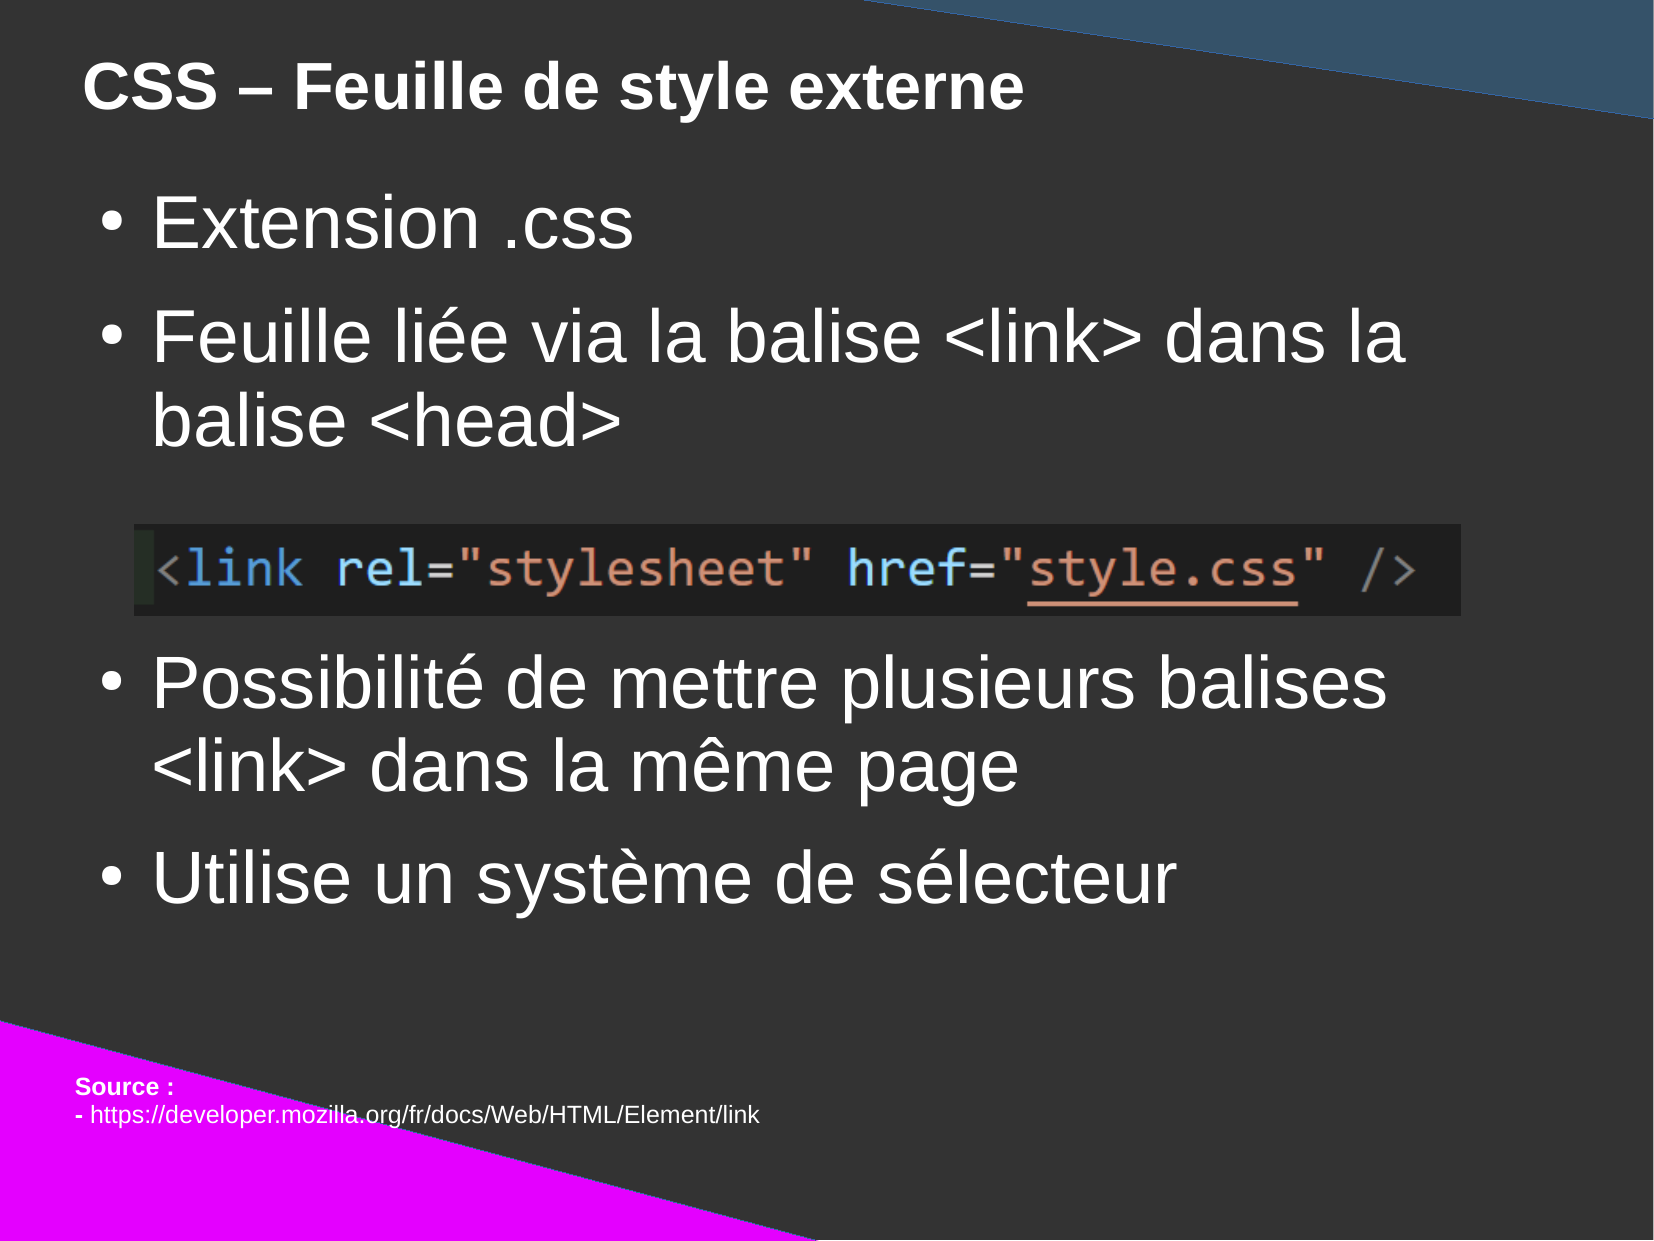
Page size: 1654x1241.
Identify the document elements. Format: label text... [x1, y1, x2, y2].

list Extension .css Feuille liée via la balise <link> dans la balise <head> [80, 180, 1605, 480]
list Possibilité de mettre plusieurs balises <link> dans la même page Utilise un système de sélecteur [80, 641, 1605, 922]
title CSS – Feuille de style externe [82, 49, 1571, 162]
text_box [0, 1020, 165, 1241]
picture [134, 524, 1461, 616]
text_box Source : - https://developer.mozilla.org/fr/docs/Web/HTML/Element/link [59, 1065, 1546, 1241]
text_box [864, 0, 1654, 119]
